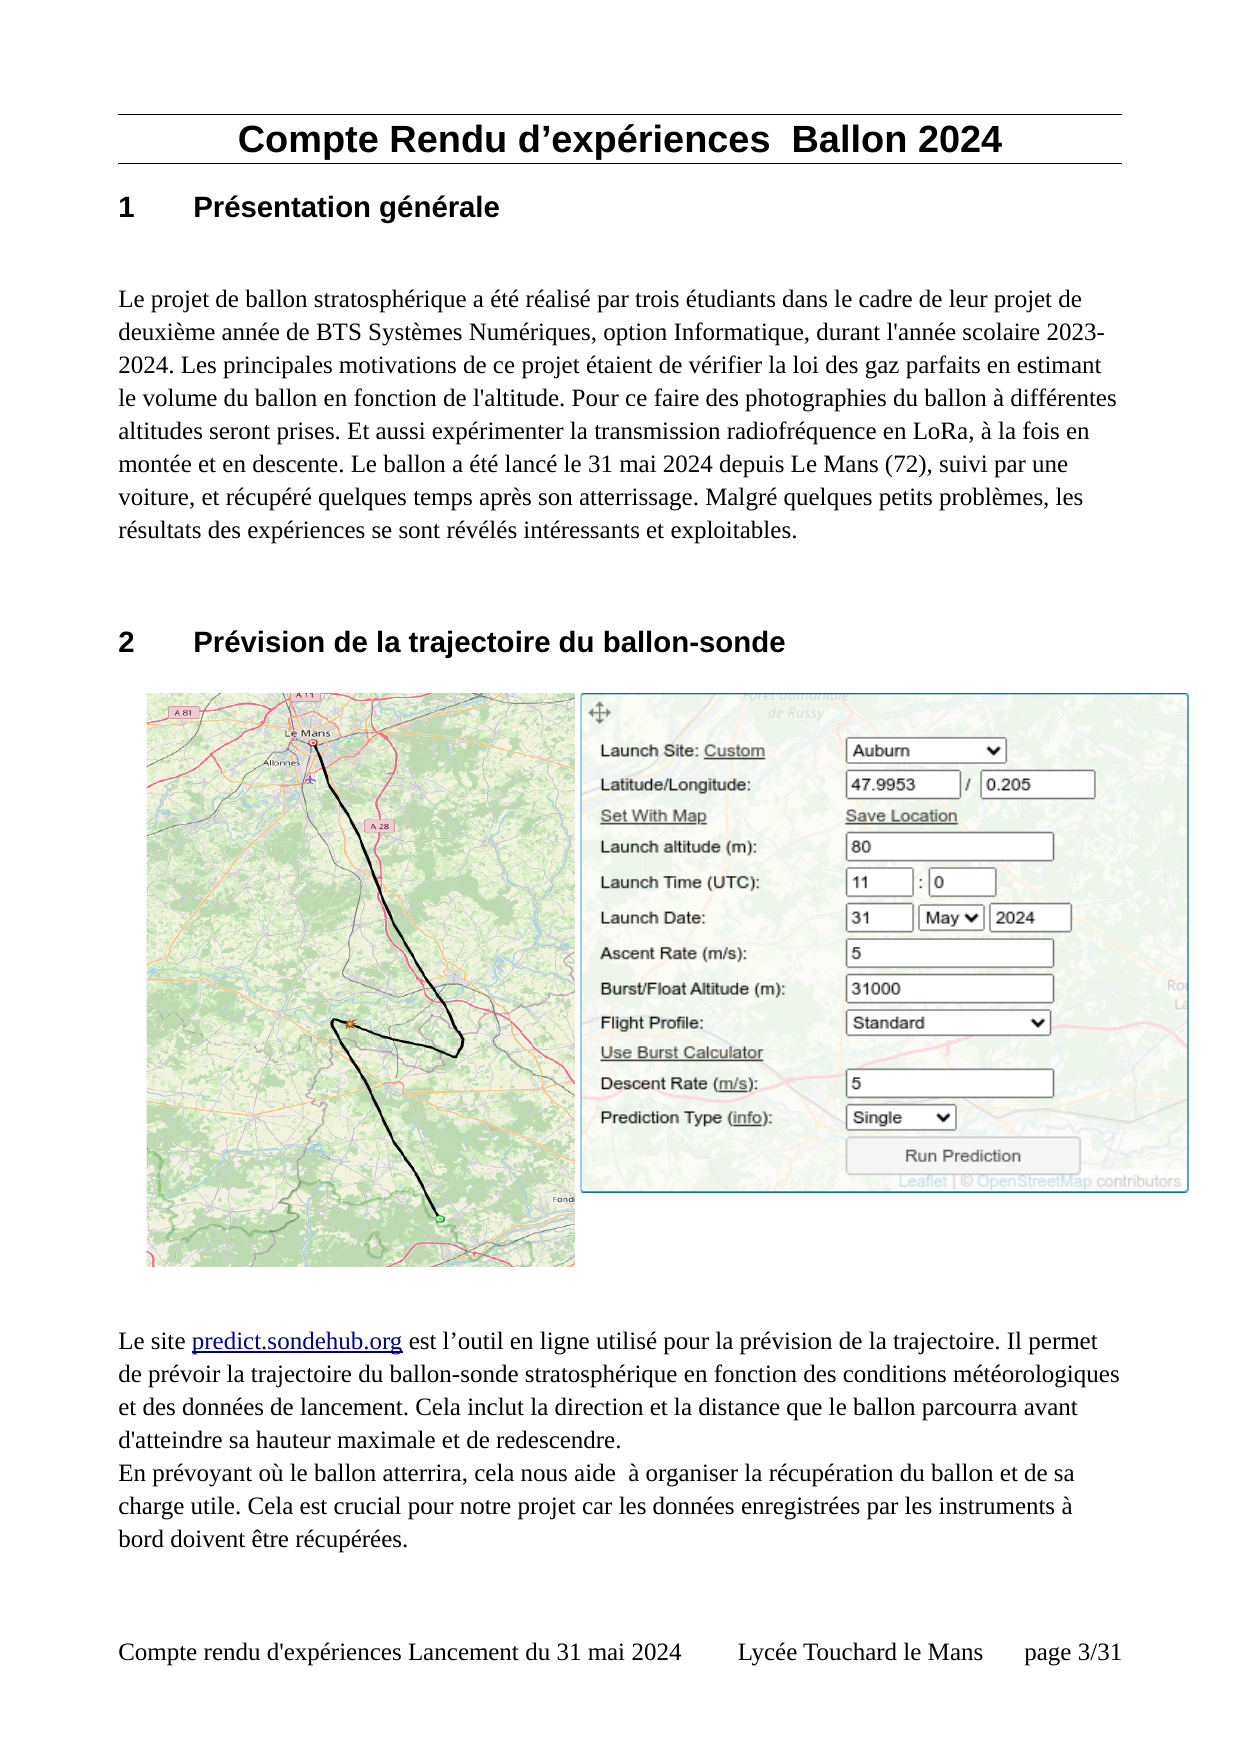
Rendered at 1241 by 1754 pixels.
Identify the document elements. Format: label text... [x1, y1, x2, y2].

text Le site predict.sondehub.org est l’outil en ligne utilisé pour la prévision de la trajectoire. Il permet de prévoir la trajectoire du ballon-sonde stratosphérique en fonction des conditions météorologiques et des données de lancement. Cela inclut la direction et la distance que le ballon parcourra avant d'atteindre sa hauteur maximale et de redescendre. En prévoyant où le ballon atterrira, cela nous aide à organiser la récupération du ballon et de sa charge utile. Cela est crucial pour notre projet car les données enregistrées par les instruments à bord doivent être récupérées. [118, 1326, 1122, 1553]
text Le projet de ballon stratosphérique a été réalisé par trois étudiants dans le cadre de leur projet de deuxième année de BTS Systèmes Numériques, option Informatique, durant l'année scolaire 2023-2024. Les principales motivations de ce projet étaient de vérifier la loi des gaz parfaits en estimant le volume du ballon en fonction de l'altitude. Pour ce faire des photographies du ballon à différentes altitudes seront prises. Et aussi expérimenter la transmission radiofréquence en LoRa, à la fois en montée et en descente. Le ballon a été lancé le 31 mai 2024 depuis Le Mans (72), suivi par une voiture, et récupéré quelques temps après son atterrissage. Malgré quelques petits problèmes, les résultats des expériences se sont révélés intéressants et exploitables. [118, 284, 1122, 544]
picture [580, 693, 1189, 1193]
subtitle Présentation générale [118, 190, 1122, 224]
picture [146, 693, 575, 1267]
subtitle Compte Rendu d’expériences Ballon 2024 [118, 115, 1122, 163]
subtitle Prévision de la trajectoire du ballon-sonde [118, 625, 1122, 659]
